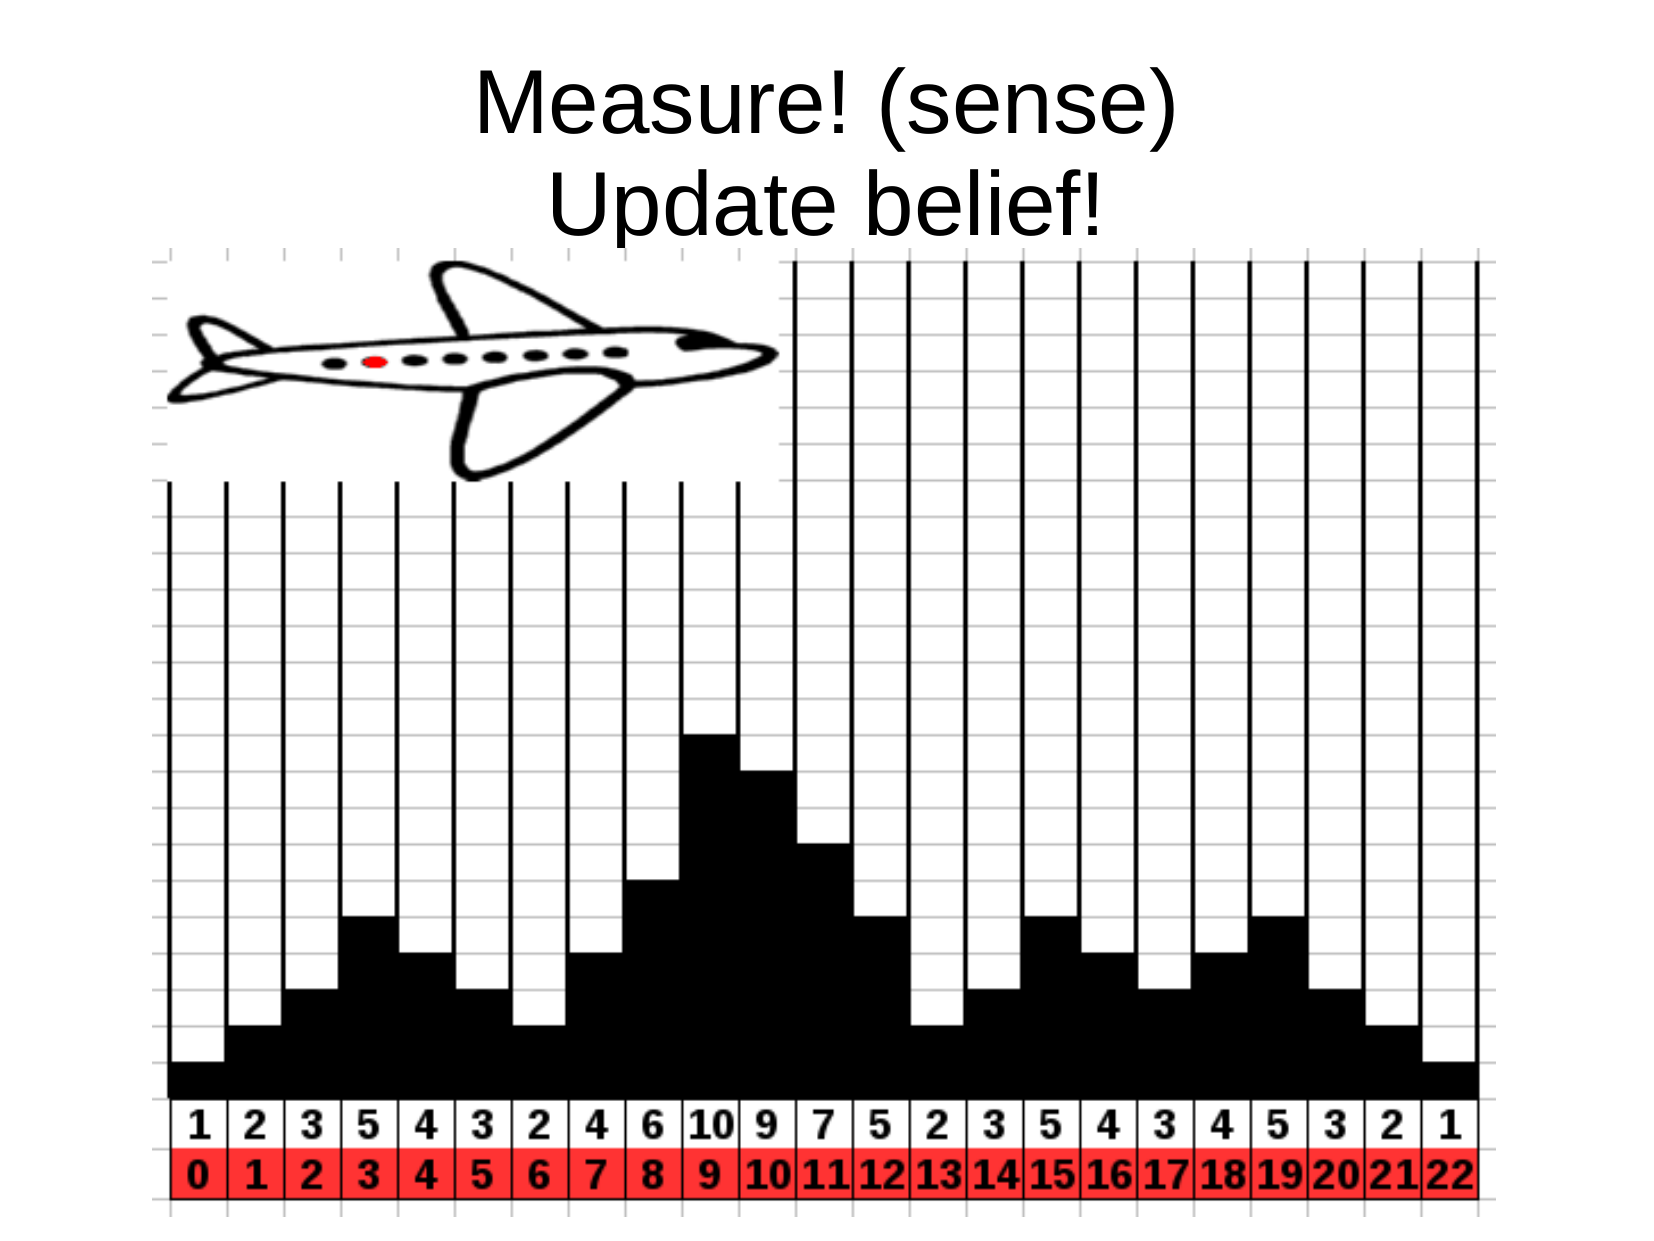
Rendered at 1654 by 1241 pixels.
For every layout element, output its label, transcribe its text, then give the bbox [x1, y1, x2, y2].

title Measure! (sense) Update belief! [82, 49, 1571, 257]
picture [152, 248, 1496, 1217]
